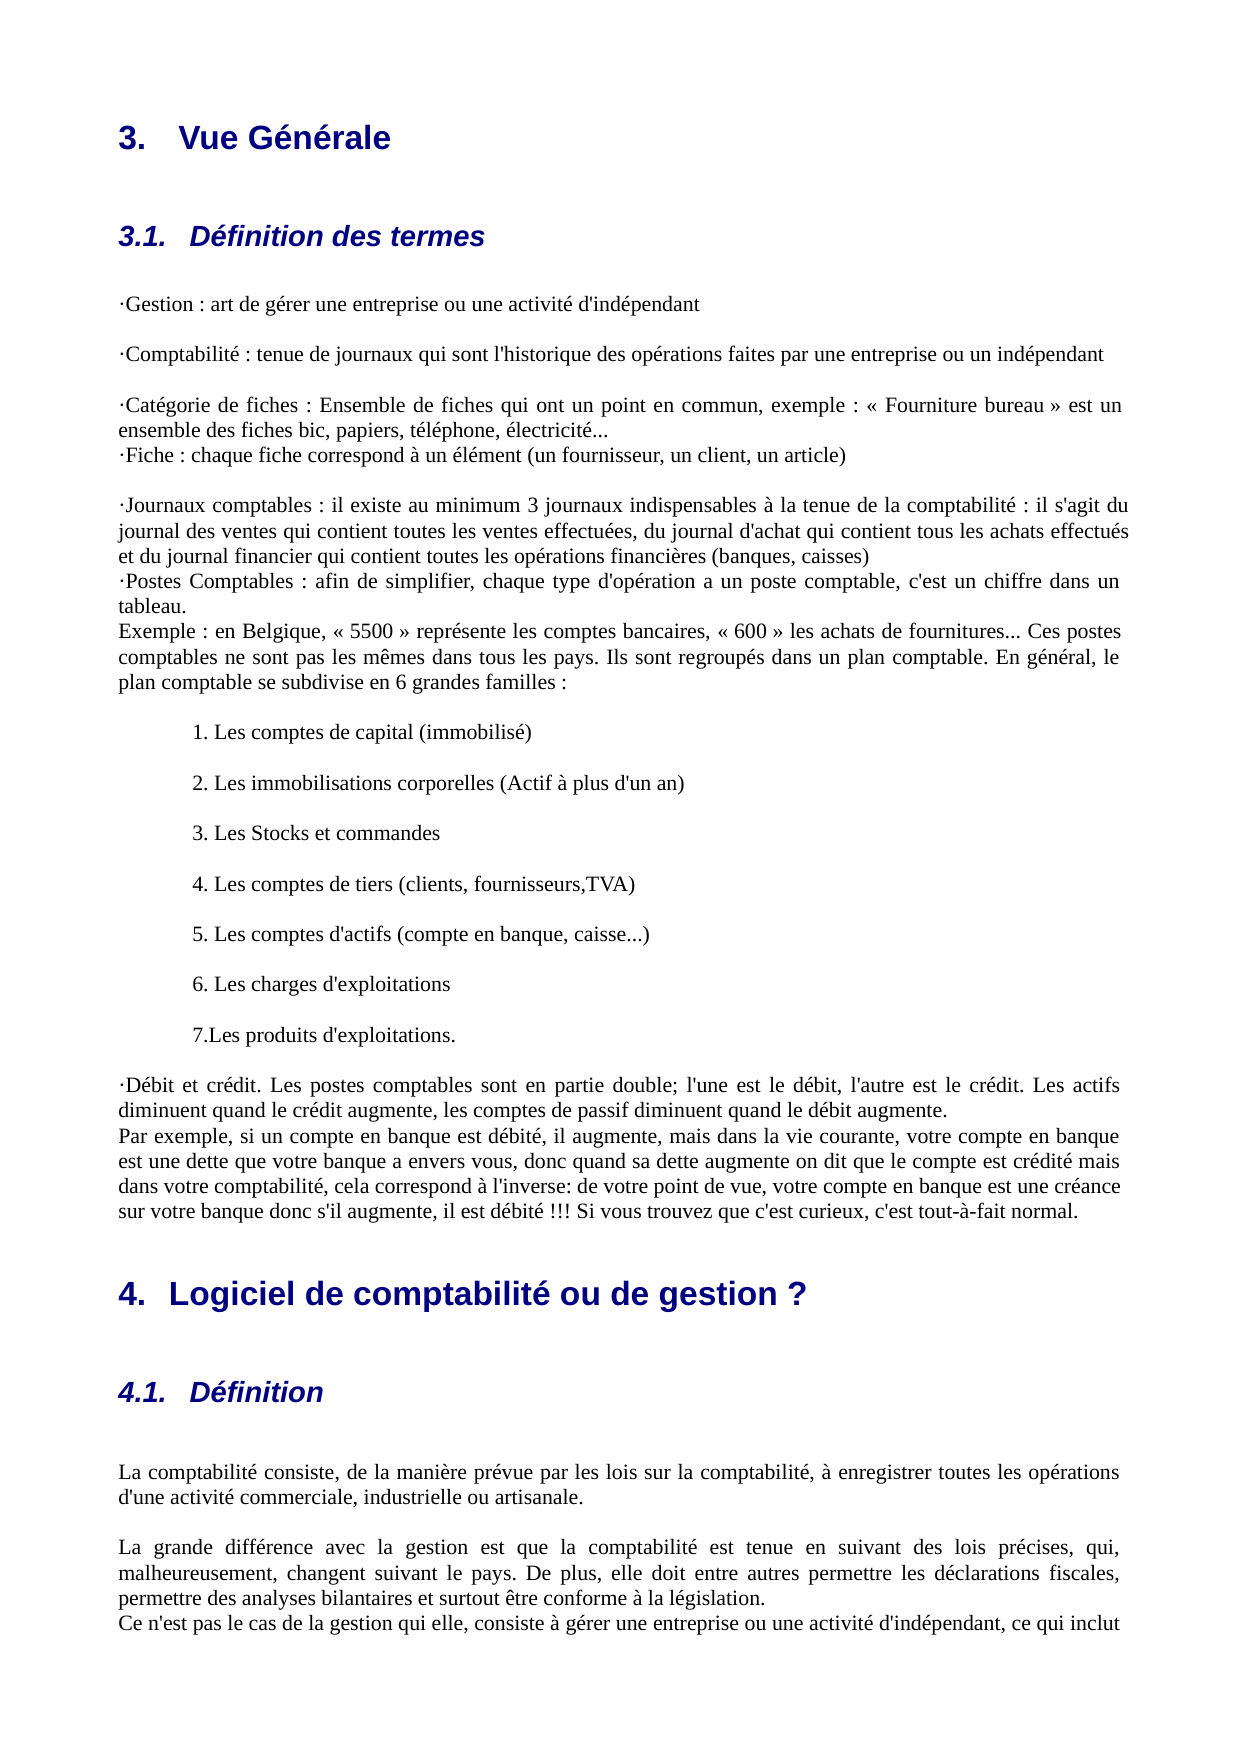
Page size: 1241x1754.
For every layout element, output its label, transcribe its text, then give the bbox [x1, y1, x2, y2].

text 2. Les immobilisations corporelles (Actif à plus d'un an) [118, 770, 1122, 795]
subtitle Définition [118, 1375, 1122, 1408]
text ·Postes Comptables : afin de simplifier, chaque type d'opération a un poste comptable, c'est un chiffre dans un tableau. [118, 568, 1122, 618]
text ·Débit et crédit. Les postes comptables sont en partie double; l'une est le débit, l'autre est le crédit. Les actifs diminuent quand le crédit augmente, les comptes de passif diminuent quand le débit augmente. [118, 1072, 1122, 1123]
text ·Comptabilité : tenue de journaux qui sont l'historique des opérations faites par une entreprise ou un indépendant [118, 341, 1122, 366]
text La comptabilité consiste, de la manière prévue par les lois sur la comptabilité, à enregistrer toutes les opérations d'une activité commerciale, industrielle ou artisanale. [118, 1459, 1122, 1509]
text 6. Les charges d'exploitations [118, 971, 1122, 997]
subtitle Définition des termes [118, 219, 1122, 253]
text ·Journaux comptables : il existe au minimum 3 journaux indispensables à la tenue de la comptabilité : il s'agit du journal des ventes qui contient toutes les ventes effectuées, du journal d'achat qui contient tous les achats effectués et du journal financier qui contient toutes les opérations financières (banques, caisses) [118, 492, 1131, 568]
text 7.Les produits d'exploitations. [118, 1022, 1122, 1047]
text Ce n'est pas le cas de la gestion qui elle, consiste à gérer une entreprise ou une activité d'indépendant, ce qui inclut [118, 1610, 1122, 1635]
text ·Fiche : chaque fiche correspond à un élément (un fournisseur, un client, un article) [118, 442, 1122, 467]
text ·Catégorie de fiches : Ensemble de fiches qui ont un point en commun, exemple : « Fourniture bureau » est un ensemble des fiches bic, papiers, téléphone, électricité... [118, 392, 1122, 442]
text La grande différence avec la gestion est que la comptabilité est tenue en suivant des lois précises, qui, malheureusement, changent suivant le pays. De plus, elle doit entre autres permettre les déclarations fiscales, permettre des analyses bilantaires et surtout être conforme à la législation. [118, 1534, 1122, 1610]
text Par exemple, si un compte en banque est débité, il augmente, mais dans la vie courante, votre compte en banque est une dette que votre banque a envers vous, donc quand sa dette augmente on dit que le compte est crédité mais dans votre comptabilité, cela correspond à l'inverse: de votre point de vue, votre compte en banque est une créance sur votre banque donc s'il augmente, il est débité !!! Si vous trouvez que c'est curieux, c'est tout-à-fait normal. [118, 1123, 1122, 1223]
text ·Gestion : art de gérer une entreprise ou une activité d'indépendant [118, 291, 1120, 316]
subtitle Vue Générale [118, 118, 1122, 157]
text 3. Les Stocks et commandes [118, 820, 1122, 845]
subtitle Logiciel de comptabilité ou de gestion ? [118, 1274, 1122, 1312]
text 4. Les comptes de tiers (clients, fournisseurs,TVA) [118, 871, 1122, 896]
text 1. Les comptes de capital (immobilisé) [118, 719, 1122, 744]
text Exemple : en Belgique, « 5500 » représente les comptes bancaires, « 600 » les achats de fournitures... Ces postes comptables ne sont pas les mêmes dans tous les pays. Ils sont regroupés dans un plan comptable. En général, le plan comptable se subdivise en 6 grandes familles : [118, 618, 1122, 694]
text 5. Les comptes d'actifs (compte en banque, caisse...) [118, 921, 1122, 946]
